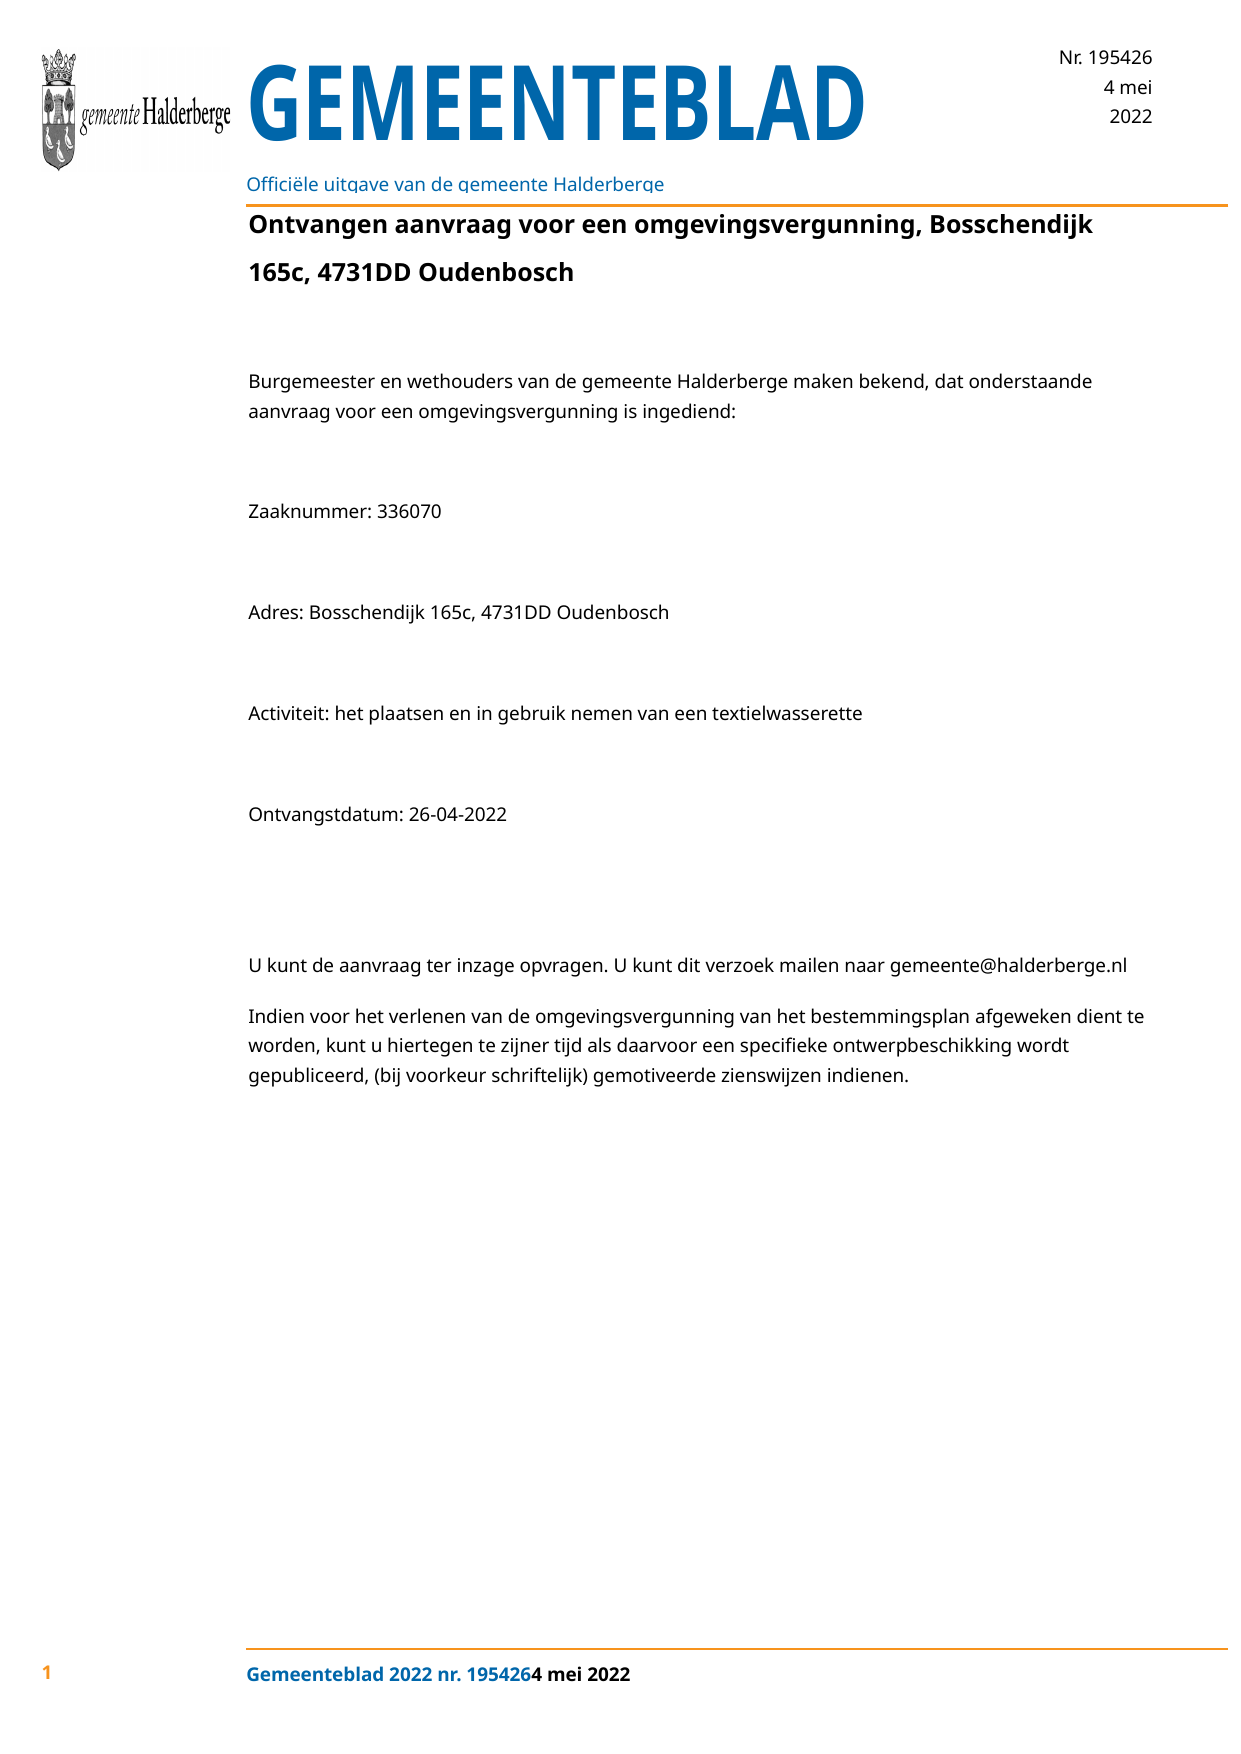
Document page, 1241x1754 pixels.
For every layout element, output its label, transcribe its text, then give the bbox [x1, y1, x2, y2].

picture [41, 47, 231, 172]
text Activiteit: het plaatsen en in gebruik nemen van een textielwasserette [248, 700, 1152, 726]
text U kunt de aanvraag ter inzage opvragen. U kunt dit verzoek mailen naar gemeente@halderberge.nl [248, 952, 1152, 978]
text Adres: Bosschendijk 165c, 4731DD Oudenbosch [248, 599, 1152, 625]
text Zaaknummer: 336070 [248, 499, 1152, 524]
text Ontvangstdatum: 26-04-2022 [248, 801, 1152, 827]
text Ontvangen aanvraag voor een omgevingsvergunning, Bosschendijk 165c, 4731DD Oudenbosch [248, 207, 1152, 288]
text Indien voor het verlenen van de omgevingsvergunning van het bestemmingsplan afgeweken dient te worden, kunt u hiertegen te zijner tijd als daarvoor een specifieke ontwerpbeschikking wordt gepubliceerd, (bij voorkeur schriftelijk) gemotiveerde zienswijzen indienen. [248, 1003, 1152, 1088]
text Burgemeester en wethouders van de gemeente Halderberge maken bekend, dat onderstaande aanvraag voor een omgevingsvergunning is ingediend: [248, 368, 1152, 424]
